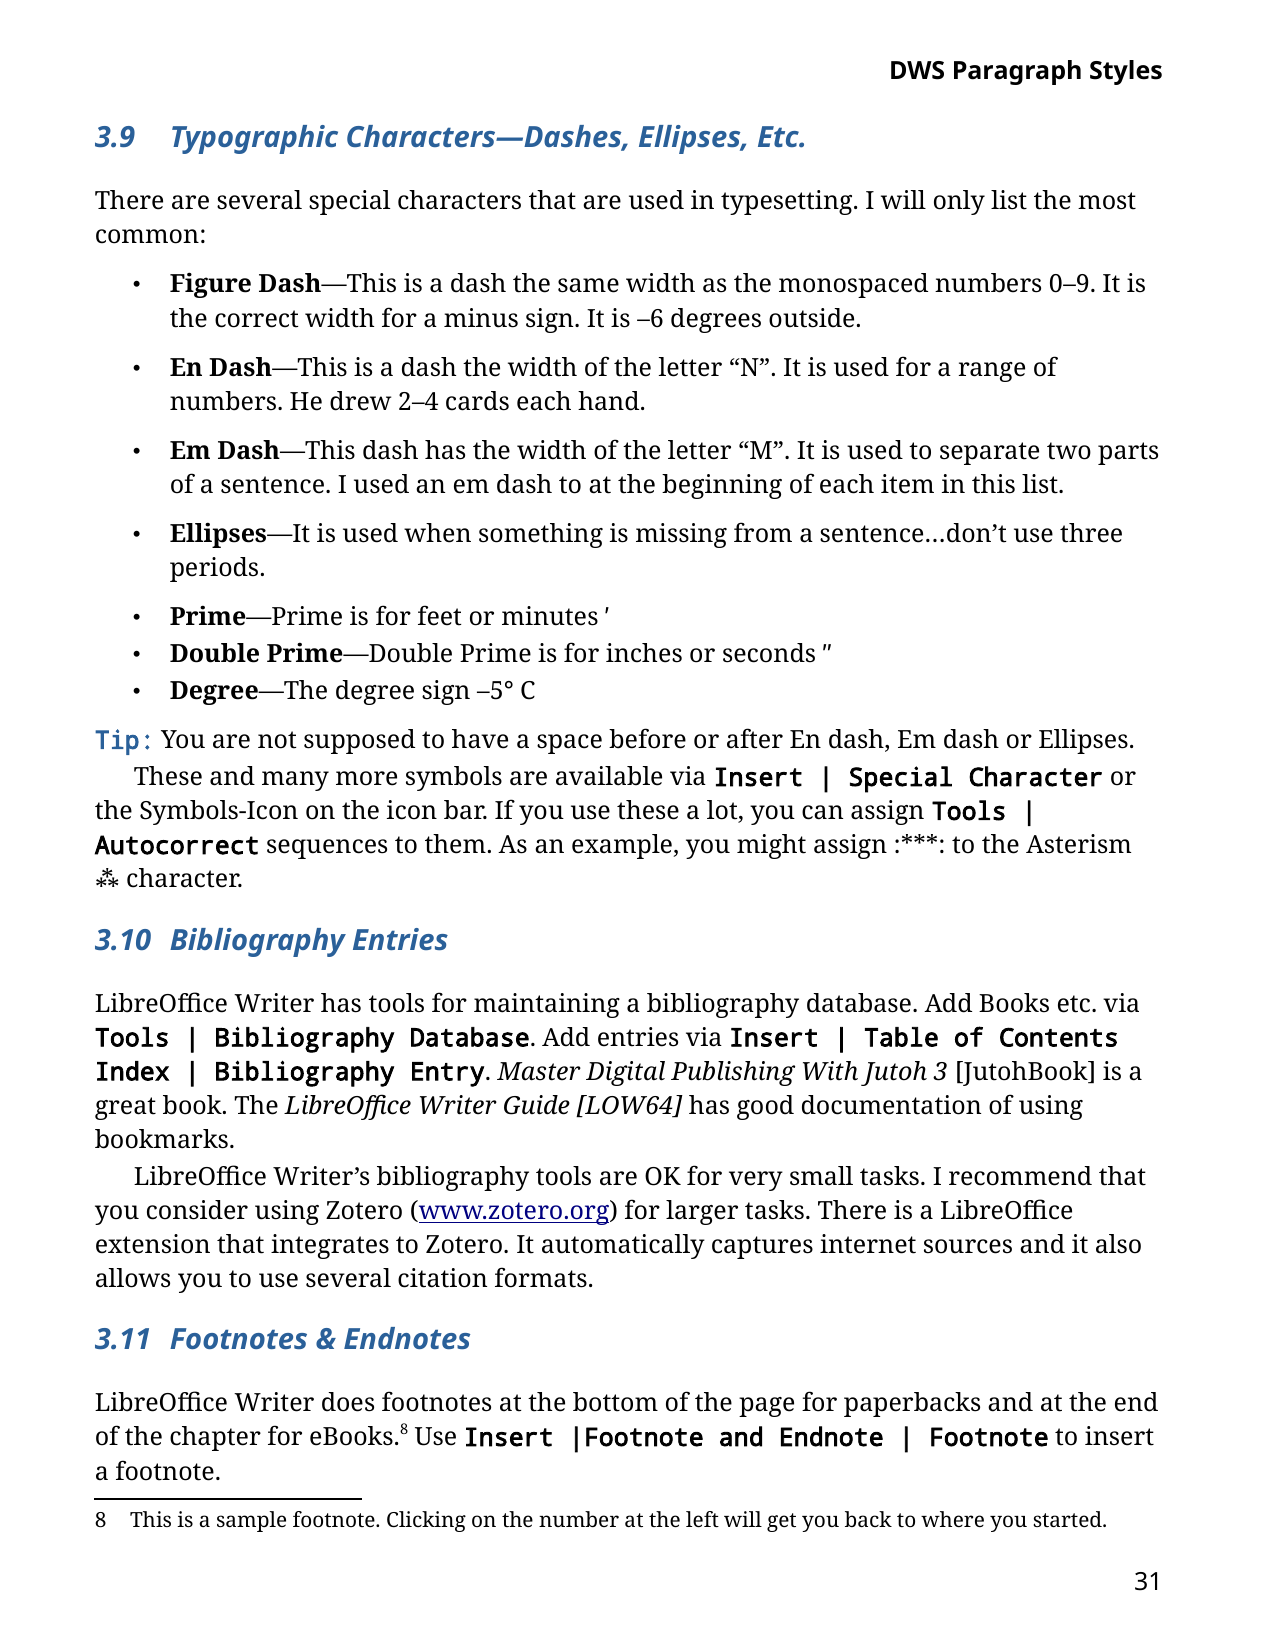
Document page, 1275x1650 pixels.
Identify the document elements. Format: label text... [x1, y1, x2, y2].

list Em Dash—This dash has the width of the letter “M”. It is used to separate two parts of a sentence. I used an em dash to at the beginning of each item in this list. [132, 432, 1162, 501]
list Prime—Prime is for feet or minutes ʹ [132, 599, 1162, 633]
text These and many more symbols are available via Insert | Special Character or the Symbols-Icon on the icon bar. If you use these a lot, you can assign Tools | Autocorrect sequences to them. As an example, you might assign :***: to the Asterism ⁂ character. [94, 759, 1162, 895]
subtitle Footnotes & Endnotes [94, 1318, 1162, 1358]
text LibreOffice Writer does footnotes at the bottom of the page for paperbacks and at the end of the chapter for eBooks. Use Insert |Footnote and Endnote | Footnote to insert a footnote. [94, 1385, 1162, 1487]
list Figure Dash—This is a dash the same width as the monospaced numbers 0–9. It is the correct width for a minus sign. It is –6 degrees outside. [132, 266, 1162, 334]
list Double Prime—Double Prime is for inches or seconds ʺ [132, 636, 1162, 670]
text LibreOffice Writer’s bibliography tools are OK for very small tasks. I recommend that you consider using Zotero (www.zotero.org) for larger tasks. There is a LibreOffice extension that integrates to Zotero. It automatically captures internet sources and it also allows you to use several citation formats. [94, 1159, 1162, 1295]
list Degree—The degree sign –5° C [132, 673, 1162, 707]
text LibreOffice Writer has tools for maintaining a bibliography database. Add Books etc. via Tools | Bibliography Database. Add entries via Insert | Table of Contents Index | Bibliography Entry. Master Digital Publishing With Jutoh 3 [JutohBook] is a great book. The LibreOffice Writer Guide [LOW64] has good documentation of using bookmarks. [94, 985, 1162, 1156]
text This is a sample footnote. Clicking on the number at the left will get you back to where you started. [94, 1505, 1162, 1533]
list Ellipses—It is used when something is missing from a sentence…don’t use three periods. [132, 516, 1162, 584]
subtitle Typographic Characters—Dashes, Ellipses, Etc. [94, 117, 1162, 156]
list En Dash—This is a dash the width of the letter “N”. It is used for a range of numbers. He drew 2–4 cards each hand. [132, 349, 1162, 417]
text Tip: You are not supposed to have a space before or after En dash, Em dash or Ellipses. [94, 722, 1162, 756]
text There are several special characters that are used in typesetting. I will only list the most common: [94, 183, 1162, 251]
subtitle Bibliography Entries [94, 919, 1162, 958]
